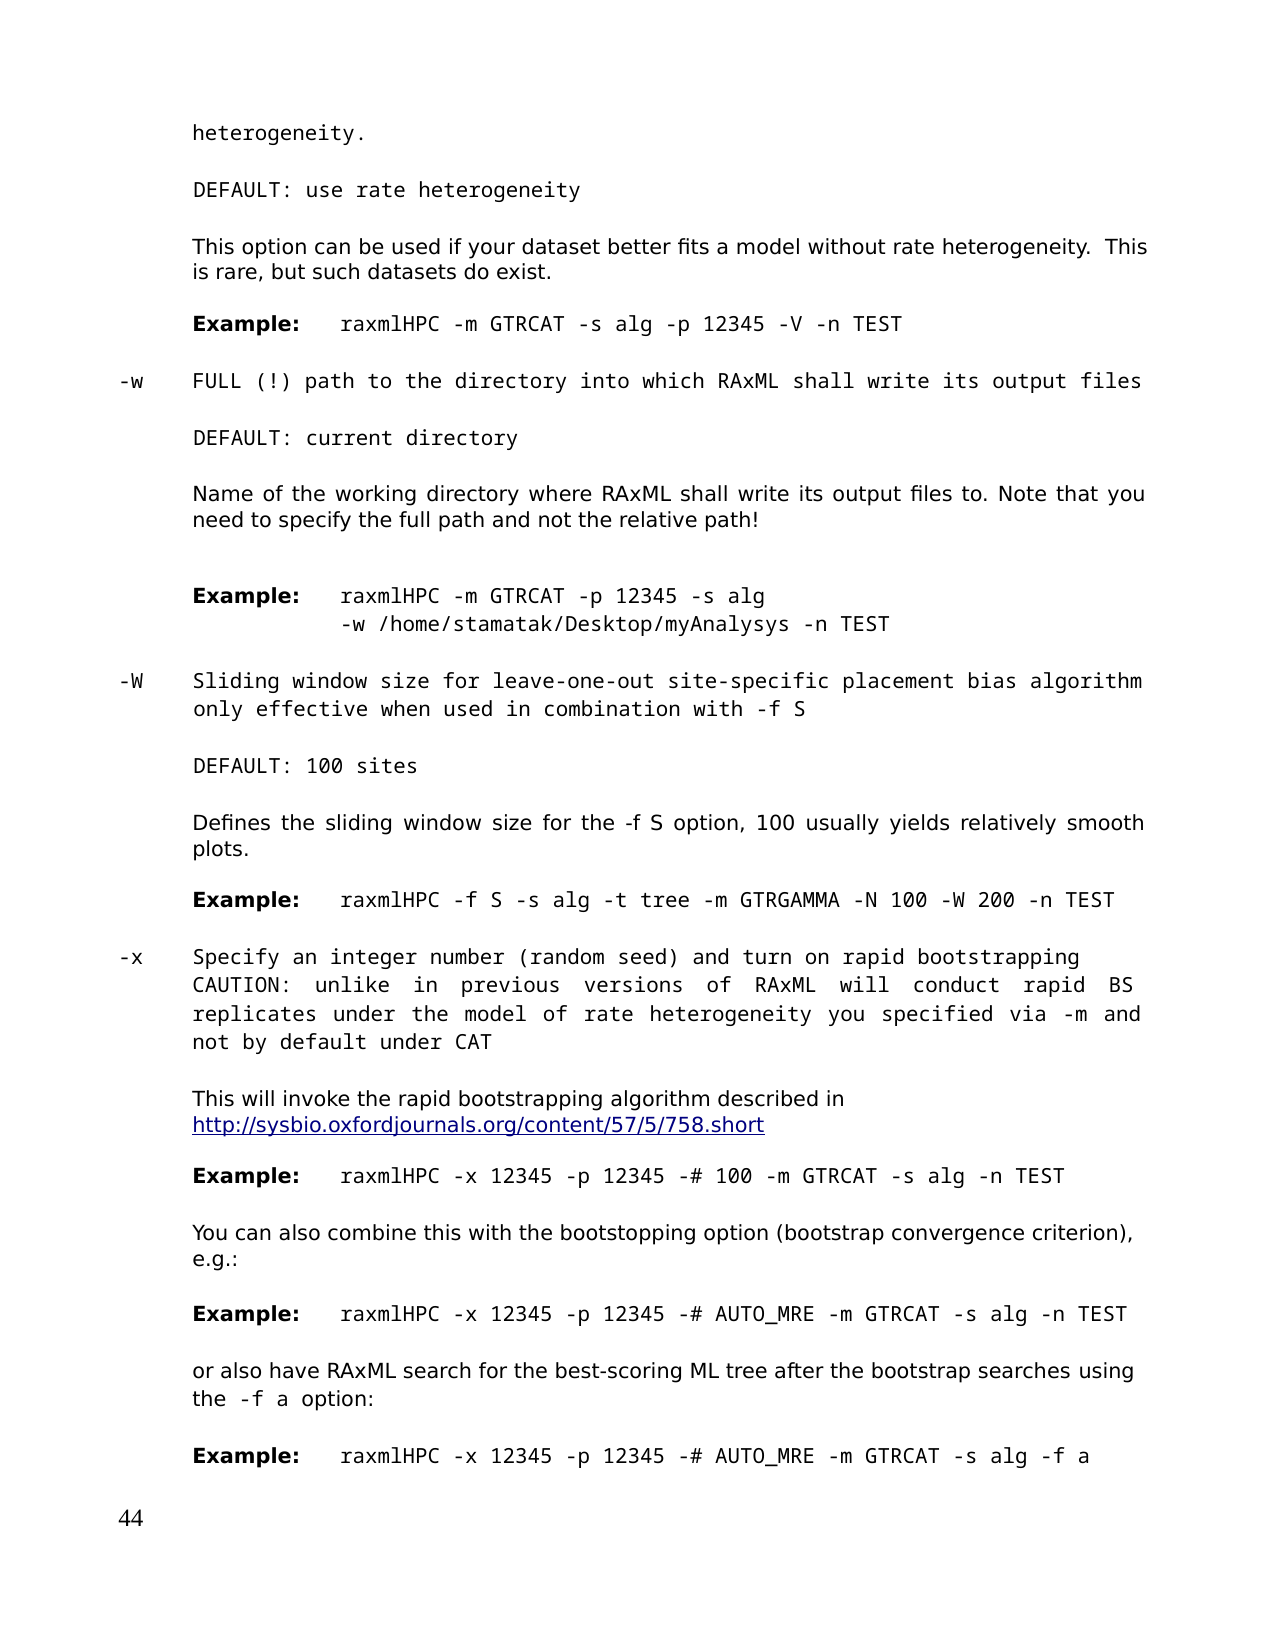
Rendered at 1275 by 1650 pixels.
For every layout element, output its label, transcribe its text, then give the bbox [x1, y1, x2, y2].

text CAUTION: unlike in previous versions of RAxML will conduct rapid BS replicates under the model of rate heterogeneity you specified via -m and not by default under CAT [118, 971, 1157, 1056]
text Defines the sliding window size for the -f S option, 100 usually yields relatively smooth plots. [118, 808, 1157, 861]
text http://sysbio.oxfordjournals.org/content/57/5/758.short [118, 1113, 1157, 1137]
text Example: raxmlHPC -m GTRCAT -s alg -p 12345 -V -n TEST [118, 309, 1157, 337]
text This will invoke the rapid bootstrapping algorithm described in [118, 1084, 1157, 1113]
text This option can be used if your dataset better fits a model without rate heterogeneity. This is rare, but such datasets do exist. [118, 232, 1157, 284]
text -x Specify an integer number (random seed) and turn on rapid bootstrapping [118, 942, 1157, 971]
text Example: raxmlHPC -x 12345 -p 12345 -# AUTO_MRE -m GTRCAT -s alg -f a [118, 1441, 1157, 1470]
text -w /home/stamatak/Desktop/myAnalysys -n TEST [118, 609, 1157, 638]
text Example: raxmlHPC -m GTRCAT -p 12345 -s alg [192, 581, 1157, 609]
text Example: raxmlHPC -x 12345 -p 12345 -# 100 -m GTRCAT -s alg -n TEST [118, 1161, 1157, 1190]
text -W Sliding window size for leave-one-out site-specific placement bias algorithm [118, 666, 1157, 694]
text heterogeneity. [118, 118, 1157, 147]
text only effective when used in combination with -f S [118, 694, 1157, 723]
text Name of the working directory where RAxML shall write its output files to. Note that you need to specify the full path and not the relative path! [118, 479, 1157, 532]
text DEFAULT: current directory [118, 423, 1157, 451]
text DEFAULT: use rate heterogeneity [118, 175, 1157, 203]
text DEFAULT: 100 sites [118, 751, 1157, 780]
text or also have RAxML search for the best-scoring ML tree after the bootstrap searches using the -f a option: [118, 1356, 1157, 1413]
text Example: raxmlHPC -x 12345 -p 12345 -# AUTO_MRE -m GTRCAT -s alg -n TEST [118, 1299, 1157, 1328]
text Example: raxmlHPC -f S -s alg -t tree -m GTRGAMMA -N 100 -W 200 -n TEST [118, 885, 1157, 914]
text -w FULL (!) path to the directory into which RAxML shall write its output files [118, 366, 1157, 394]
text You can also combine this with the bootstopping option (bootstrap convergence criterion), e.g.: [118, 1218, 1157, 1271]
